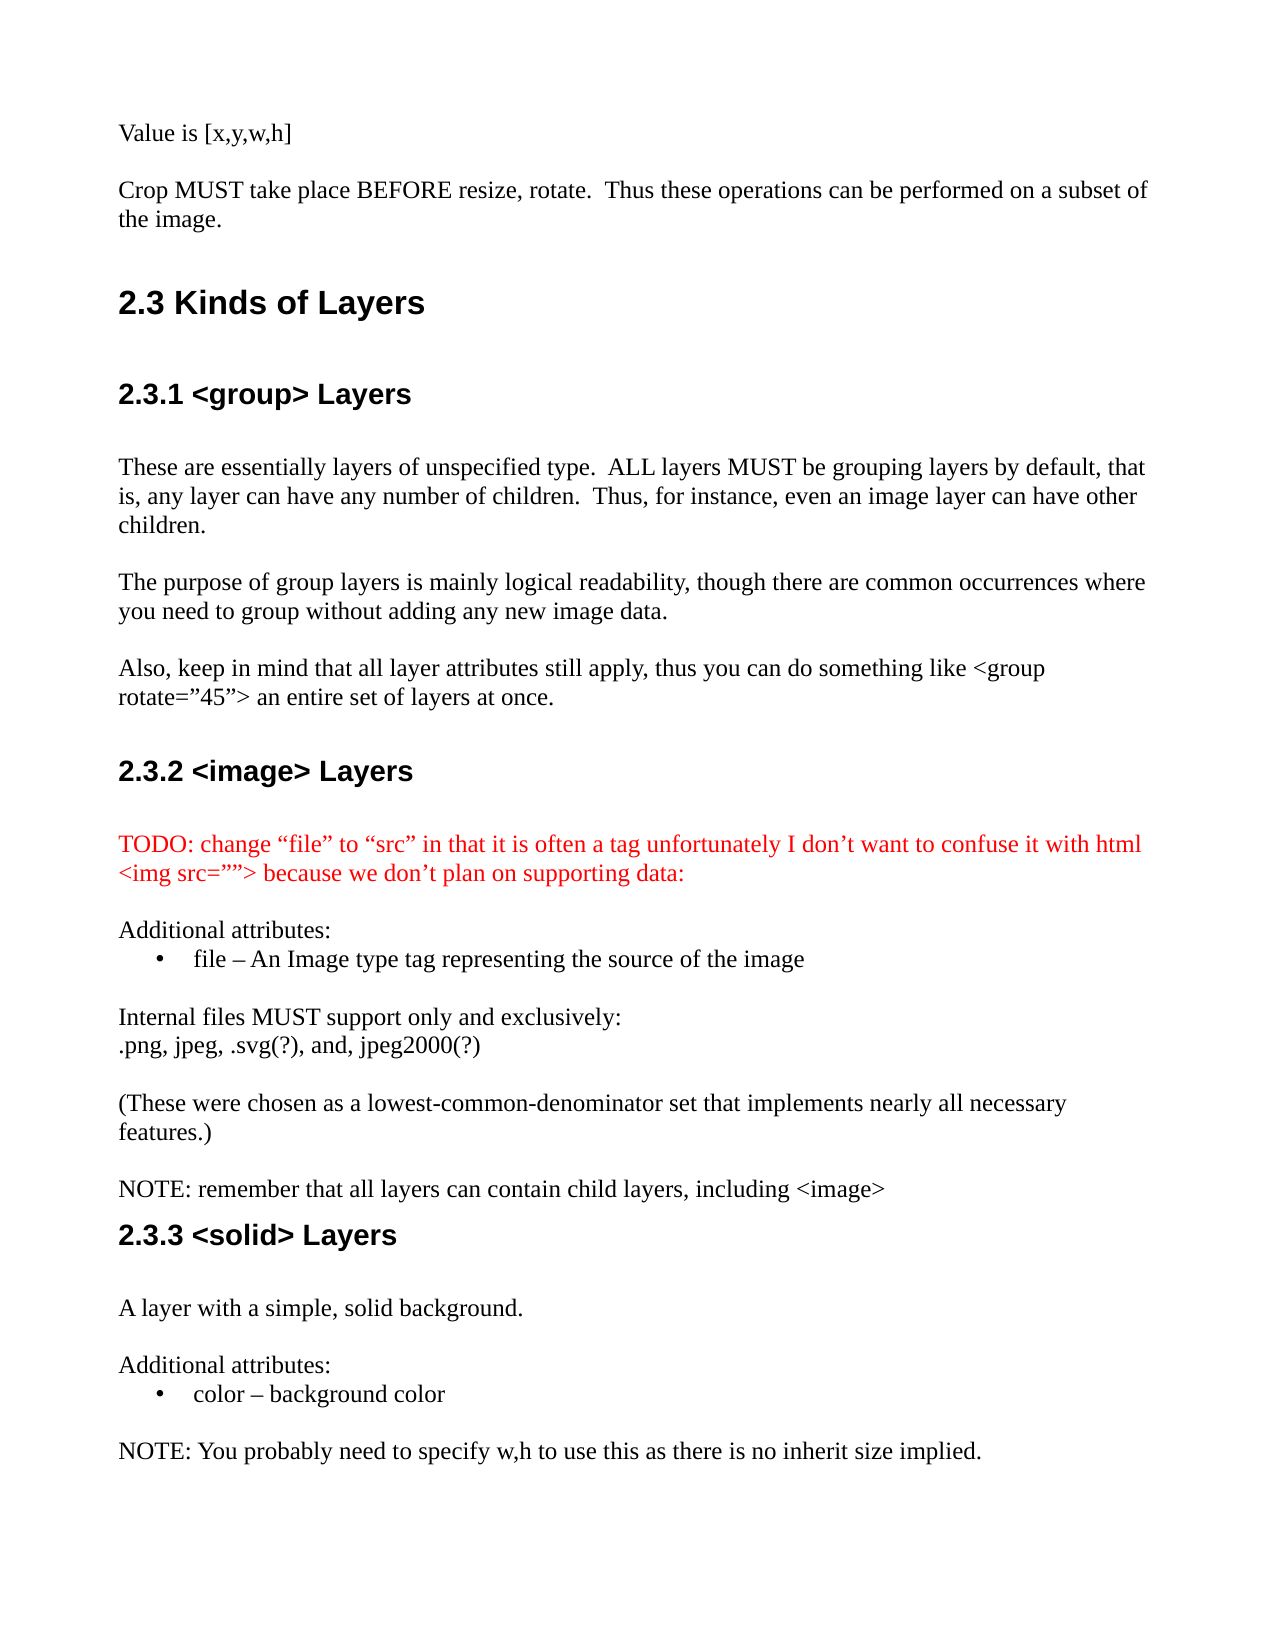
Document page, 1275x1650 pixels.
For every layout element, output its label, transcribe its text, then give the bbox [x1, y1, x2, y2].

list file – An Image type tag representing the source of the image [156, 944, 1157, 973]
text These are essentially layers of unspecified type. ALL layers MUST be grouping layers by default, that is, any layer can have any number of children. Thus, for instance, even an image layer can have other children. [118, 452, 1157, 538]
text .png, jpeg, .svg(?), and, jpeg2000(?) [118, 1031, 1157, 1059]
text Crop MUST take place BEFORE resize, rotate. Thus these operations can be performed on a subset of the image. [118, 176, 1157, 233]
text Value is [x,y,w,h] [118, 118, 1157, 147]
list color – background color [156, 1379, 1157, 1408]
text Internal files MUST support only and exclusively: [118, 1002, 1157, 1031]
text A layer with a simple, solid background. [118, 1293, 1157, 1321]
subtitle 2.3.1 <group> Layers [118, 377, 1157, 411]
subtitle 2.3.3 <solid> Layers [118, 1218, 1157, 1251]
text NOTE: You probably need to specify w,h to use this as there is no inherit size implied. [118, 1436, 1157, 1465]
text (These were chosen as a lowest-common-denominator set that implements nearly all necessary features.) [118, 1088, 1157, 1146]
text The purpose of group layers is mainly logical readability, though there are common occurrences where you need to group without adding any new image data. [118, 567, 1157, 625]
subtitle 2.3.2 <image> Layers [118, 754, 1157, 788]
text Additional attributes: [118, 1350, 1157, 1379]
text Additional attributes: [118, 916, 1157, 944]
text TODO: change “file” to “src” in that it is often a tag unfortunately I don’t want to confuse it with html <img src=””> because we don’t plan on supporting data: [118, 829, 1157, 887]
text Also, keep in mind that all layer attributes still apply, thus you can do something like <group rotate=”45”> an entire set of layers at once. [118, 653, 1157, 711]
text NOTE: remember that all layers can contain child layers, including <image> [118, 1174, 1157, 1203]
subtitle 2.3 Kinds of Layers [118, 283, 1157, 321]
